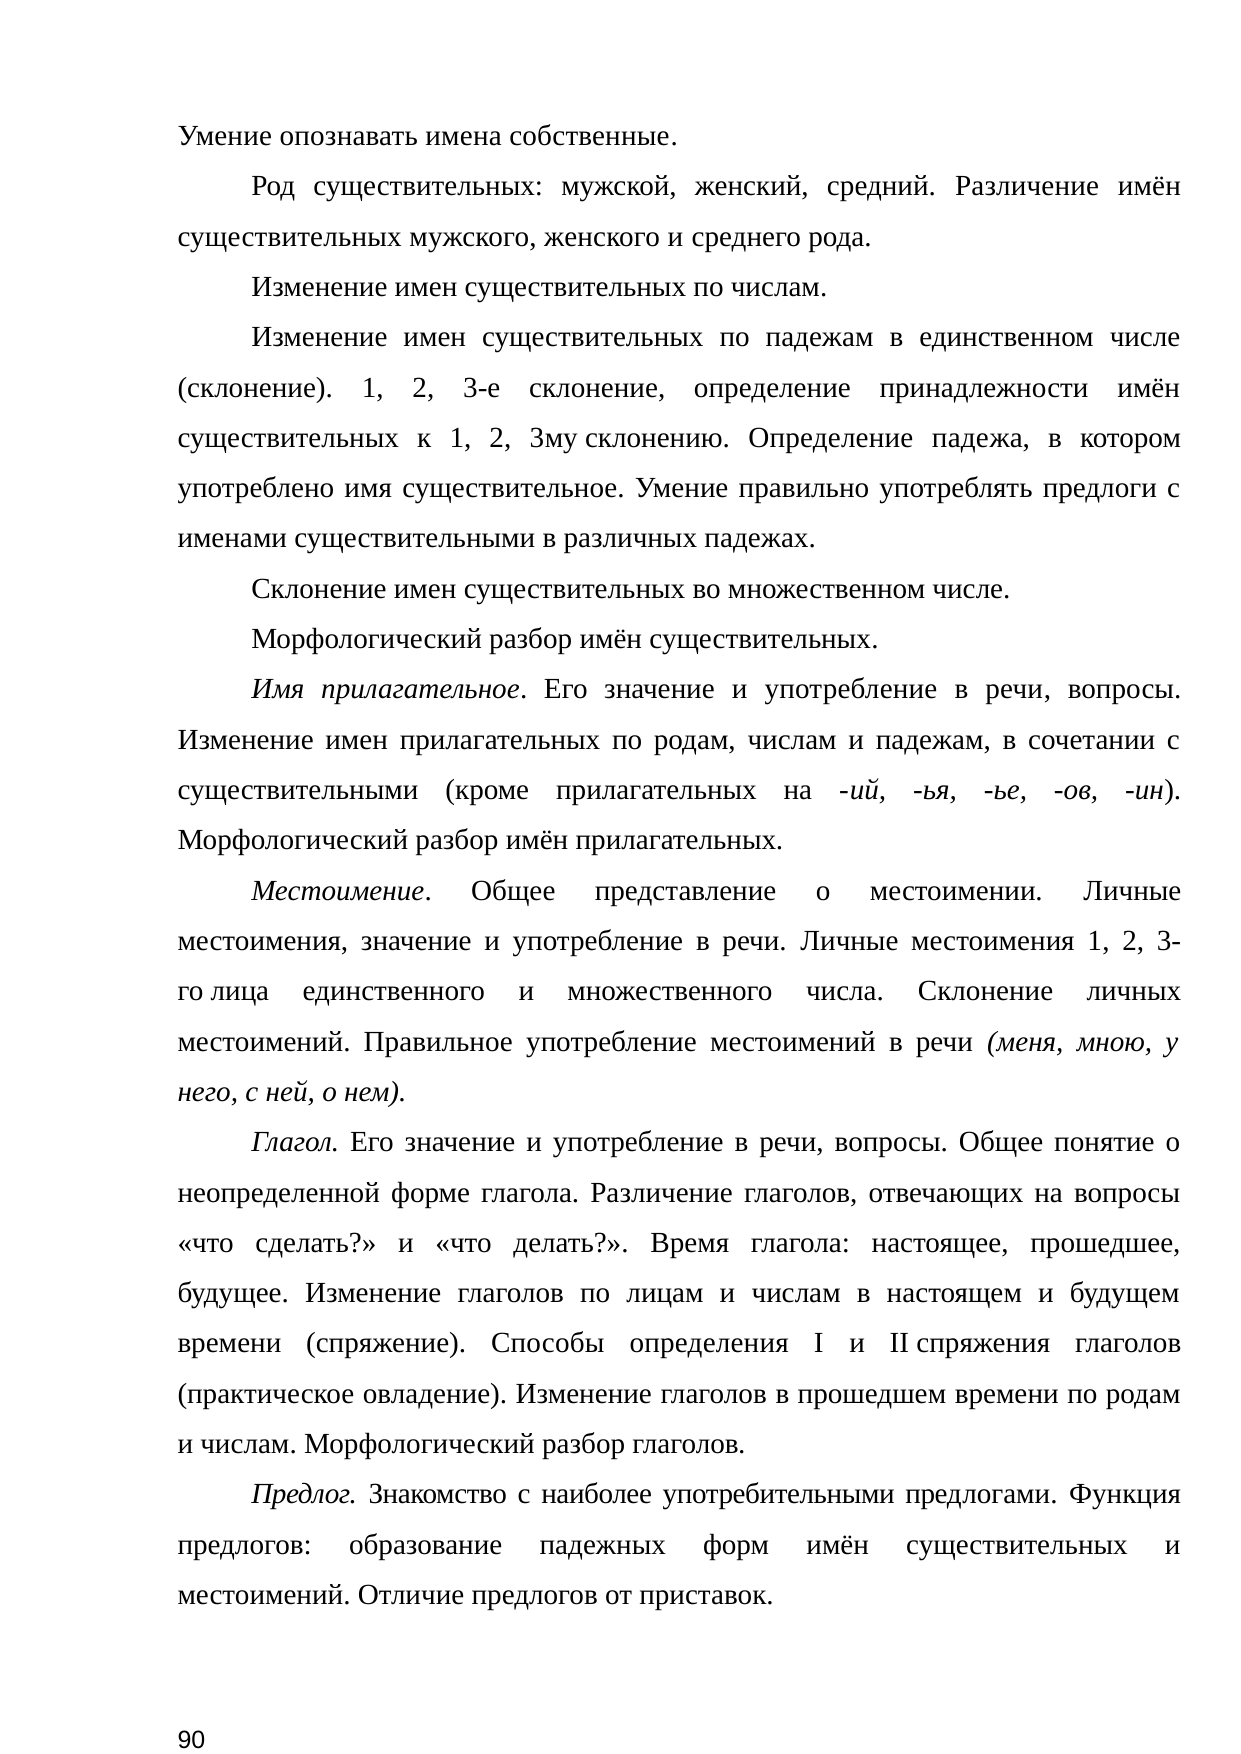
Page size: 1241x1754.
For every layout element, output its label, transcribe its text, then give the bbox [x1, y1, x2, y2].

text Имя прилагательное. Его значение и употребление в речи, вопросы. Изменение имен прилагательных по родам, числам и падежам, в сочетании с существительными (кроме прилагательных на -ий, -ья, -ье, -ов, -ин). Морфологический разбор имён прилагательных. [177, 672, 1181, 856]
text Глагол. Его значение и употребление в речи, вопросы. Общее понятие о неопределенной форме глагола. Различение глаголов, отвечающих на вопросы «что сделать?» и «что делать?». Время глагола: настоящее, прошедшее, будущее. Изменение глаголов по лицам и числам в настоящем и будущем времени (спряжение). Способы определения I и II спряжения глаголов (практическое овладение). Изменение глаголов в прошедшем времени по родам и числам. Морфологический разбор глаголов. [177, 1124, 1181, 1460]
text Местоимение. Общее представление о местоимении. Личные местоимения, значение и употребление в речи. Личные местоимения 1, 2, 3­го лица единственного и множественного числа. Склонение личных местоимений. Правильное употребление местоимений в речи (меня, мною, у него, с ней, о нем). [177, 873, 1181, 1108]
text Склонение имен существительных во множественном числе. [177, 571, 1181, 604]
text Изменение имен существительных по числам. [177, 269, 1181, 303]
text Изменение имен существительных по падежам в единственном числе (склонение). 1, 2, 3-е склонение, определение принадлежности имён существительных к 1, 2, 3­му склонению. Определение падежа, в котором употреблено имя существительное. Умение правильно употреблять предлоги с именами существительными в различных падежах. [177, 319, 1181, 554]
text Предлог. Знакомство с наиболее употребительными предлогами. Функция предлогов: образование падежных форм имён существительных и местоимений. Отличие предлогов от приставок. [177, 1477, 1181, 1611]
text Род существительных: мужской, женский, средний. Различение имён существительных мужского, женского и среднего рода. [177, 168, 1181, 252]
text Морфологический разбор имён существительных. [177, 621, 1181, 655]
text Умение опознавать имена собственные. [177, 118, 1181, 152]
